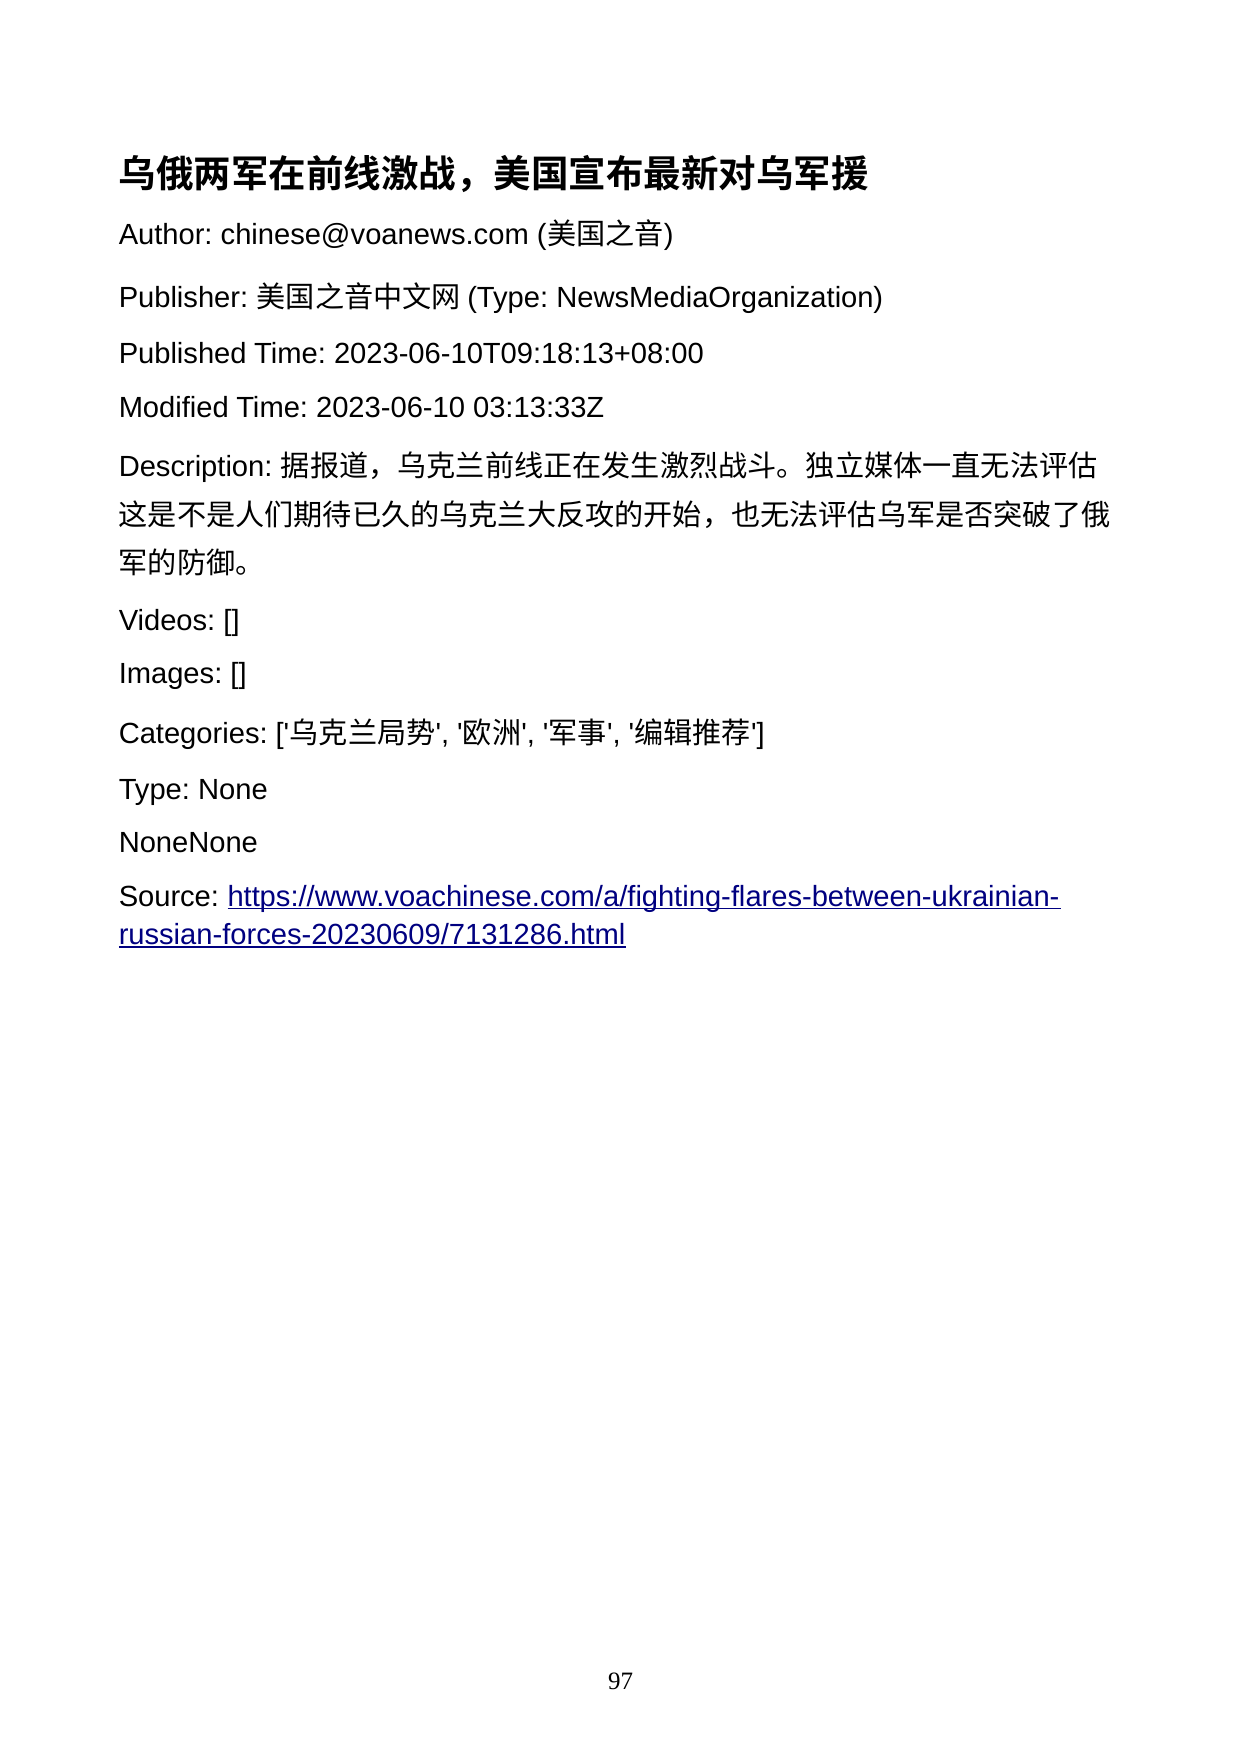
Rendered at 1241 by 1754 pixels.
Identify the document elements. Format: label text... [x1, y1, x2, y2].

text NoneNone [118, 826, 1122, 859]
text Categories: ['乌克兰局势', '欧洲', '军事', '编辑推荐'] [118, 709, 1122, 752]
subtitle 乌俄两军在前线激战，美国宣布最新对乌军援 [118, 143, 1122, 198]
text Published Time: 2023-06-10T09:18:13+08:00 [118, 337, 1122, 370]
text Images: [] [118, 656, 1122, 690]
text Modified Time: 2023-06-10 03:13:33Z [118, 390, 1122, 423]
text Source: https://www.voachinese.com/a/fighting-flares-between-ukrainian-russian-forces-20230609/7131286.html [118, 879, 1122, 951]
text Publisher: 美国之音中文网 (Type: NewsMediaOrganization) [118, 273, 1122, 316]
text Videos: [] [118, 603, 1122, 637]
text Type: None [118, 772, 1122, 806]
text Description: 据报道，乌克兰前线正在发生激烈战斗。独立媒体一直无法评估这是不是人们期待已久的乌克兰大反攻的开始，也无法评估乌军是否突破了俄军的防御。 [118, 443, 1122, 582]
text Author: chinese@voanews.com (美国之音) [118, 210, 1122, 253]
